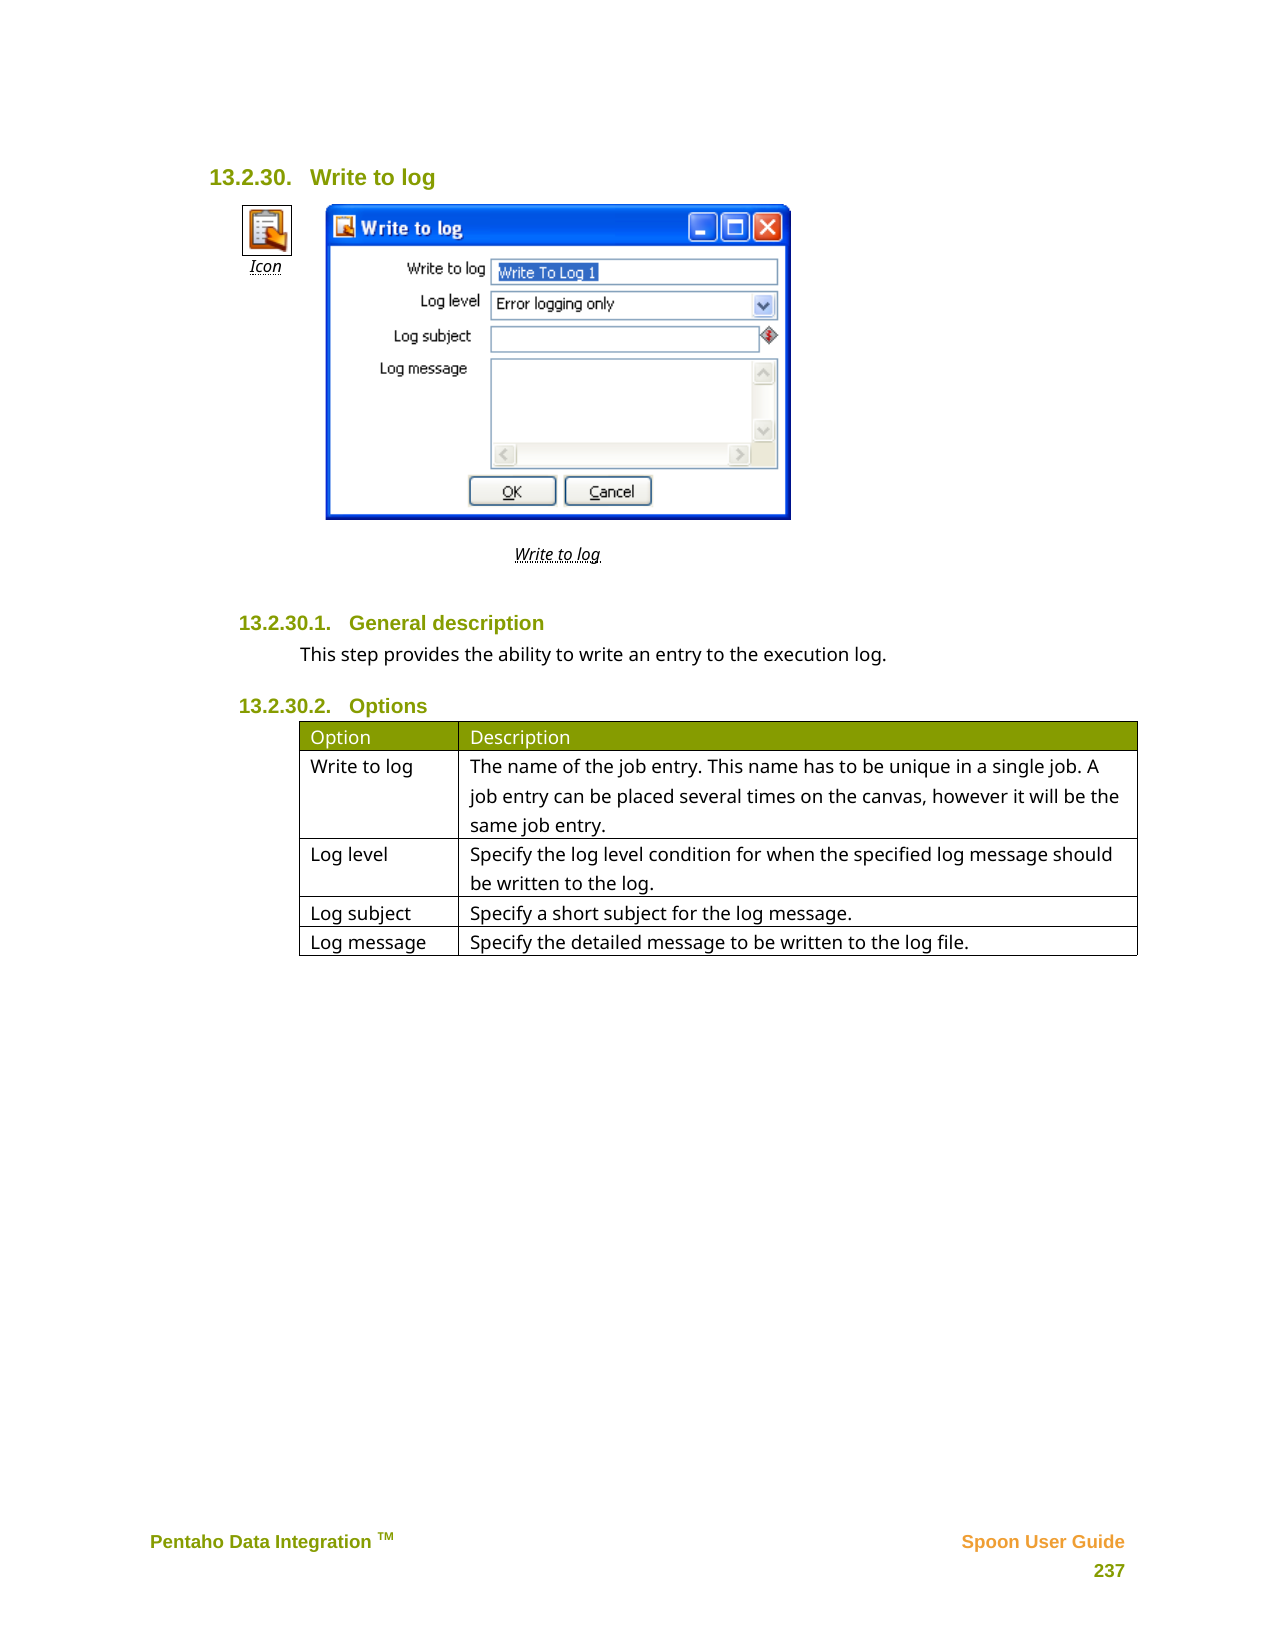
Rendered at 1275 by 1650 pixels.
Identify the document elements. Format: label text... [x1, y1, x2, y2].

table_cell Log message [300, 927, 458, 955]
table_cell Log level [300, 839, 458, 896]
table_header Description [459, 722, 1137, 750]
text Write to log [326, 542, 791, 565]
subtitle Write to log [209, 157, 1125, 192]
subtitle General description [239, 602, 1125, 637]
table_cell Specify a short subject for the log message. [459, 897, 1137, 926]
table_cell Write to log [300, 751, 458, 838]
table_cell The name of the job entry. This name has to be unique in a single job. A job entry can be placed several times on the canvas, however it will be the same job entry. [459, 751, 1137, 838]
picture [325, 204, 791, 520]
subtitle Options [239, 686, 1125, 721]
table_cell Specify the log level condition for when the specified log message should be written to the log. [459, 839, 1137, 896]
table_cell Specify the detailed message to be written to the log file. [459, 927, 1137, 955]
table_header Option [300, 722, 458, 750]
table_cell Log subject [300, 897, 458, 926]
text This step provides the ability to write an entry to the execution log. [300, 638, 1125, 667]
text Icon [241, 254, 292, 278]
picture [244, 208, 289, 252]
